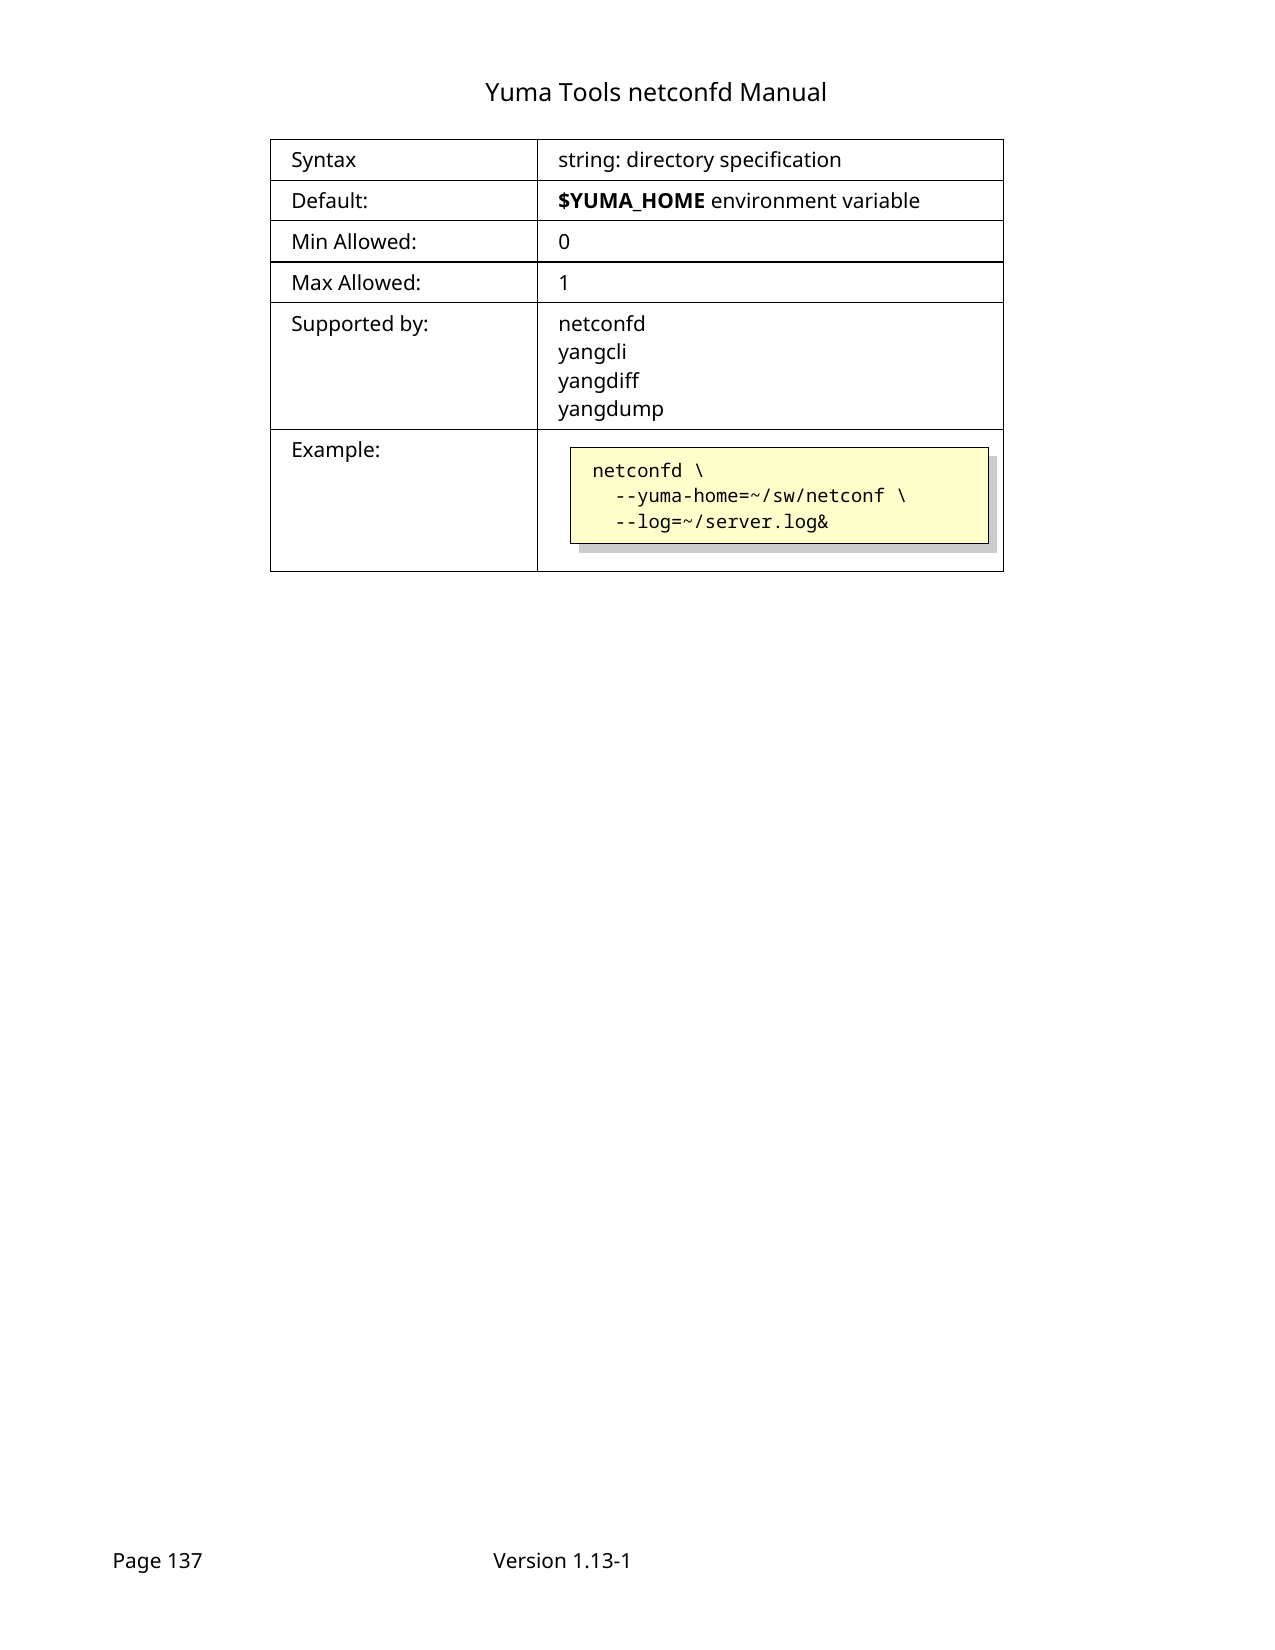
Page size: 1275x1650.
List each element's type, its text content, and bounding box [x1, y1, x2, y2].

table_cell netconfd \ --yuma-home=~/sw/netconf \ --log=~/server.log& [538, 430, 1003, 571]
table_cell netconfd yangcli yangdiff yangdump [538, 303, 1003, 428]
table_cell Default: [271, 181, 537, 220]
table_cell 0 [538, 221, 1003, 261]
table_header string: directory specification [538, 140, 1003, 179]
table_cell 1 [538, 263, 1003, 302]
table_cell Example: [271, 430, 537, 571]
table_cell $YUMA_HOME environment variable [538, 181, 1003, 220]
table_cell Min Allowed: [271, 221, 537, 261]
table_header Syntax [271, 140, 537, 179]
table_cell Supported by: [271, 303, 537, 428]
table_cell Max Allowed: [271, 263, 537, 302]
